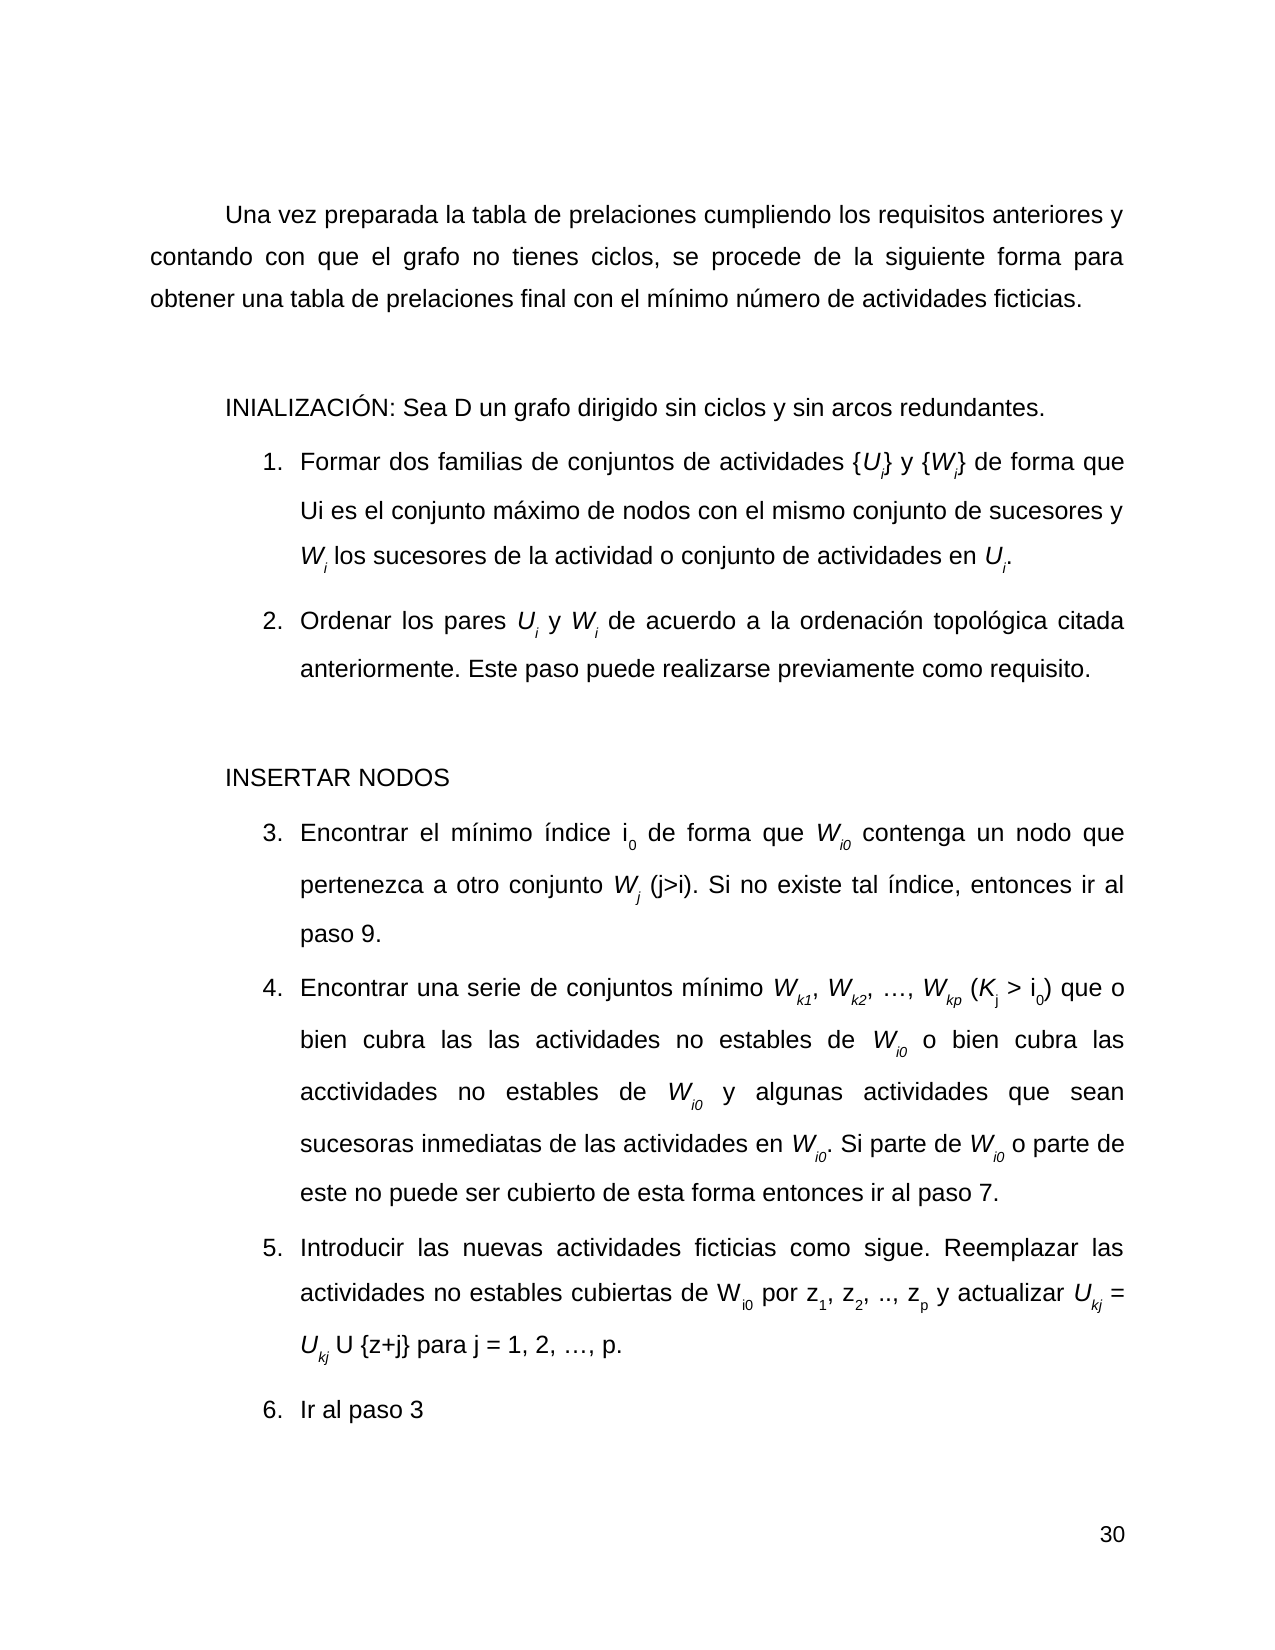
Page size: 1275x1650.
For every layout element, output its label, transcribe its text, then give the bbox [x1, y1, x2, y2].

text INSERTAR NODOS [150, 764, 1125, 792]
list Introducir las nuevas actividades ficticias como sigue. Reemplazar las actividades no estables cubiertas de Wi0 por z1, z2, .., zp y actualizar Ukj = Ukj U {z+j} para j = 1, 2, …, p. [262, 1233, 1125, 1366]
list Ordenar los pares Ui y Wi de acuerdo a la ordenación topológica citada anteriormente. Este paso puede realizarse previamente como requisito. [262, 607, 1125, 683]
list INIALIZACIÓN: Sea D un grafo dirigido sin ciclos y sin arcos redundantes. [187, 393, 1125, 421]
text Una vez preparada la tabla de prelaciones cumpliendo los requisitos anteriores y contando con que el grafo no tienes ciclos, se procede de la siguiente forma para obtener una tabla de prelaciones final con el mínimo número de actividades ficticias. [150, 201, 1125, 313]
list Encontrar el mínimo índice i0 de forma que Wi0 contenga un nodo que pertenezca a otro conjunto Wj (j>i). Si no existe tal índice, entonces ir al paso 9. [262, 818, 1125, 947]
list Ir al paso 3 [262, 1396, 1125, 1423]
list Formar dos familias de conjuntos de actividades {Ui} y {Wi} de forma que Ui es el conjunto máximo de nodos con el mismo conjunto de sucesores y Wi los sucesores de la actividad o conjunto de actividades en Ui. [262, 448, 1125, 577]
list Encontrar una serie de conjuntos mínimo Wk1, Wk2, …, Wkp (Kj > i0) que o bien cubra las las actividades no estables de Wi0 o bien cubra las acctividades no estables de Wi0 y algunas actividades que sean sucesoras inmediatas de las actividades en Wi0. Si parte de Wi0 o parte de este no puede ser cubierto de esta forma entonces ir al paso 7. [262, 974, 1125, 1207]
